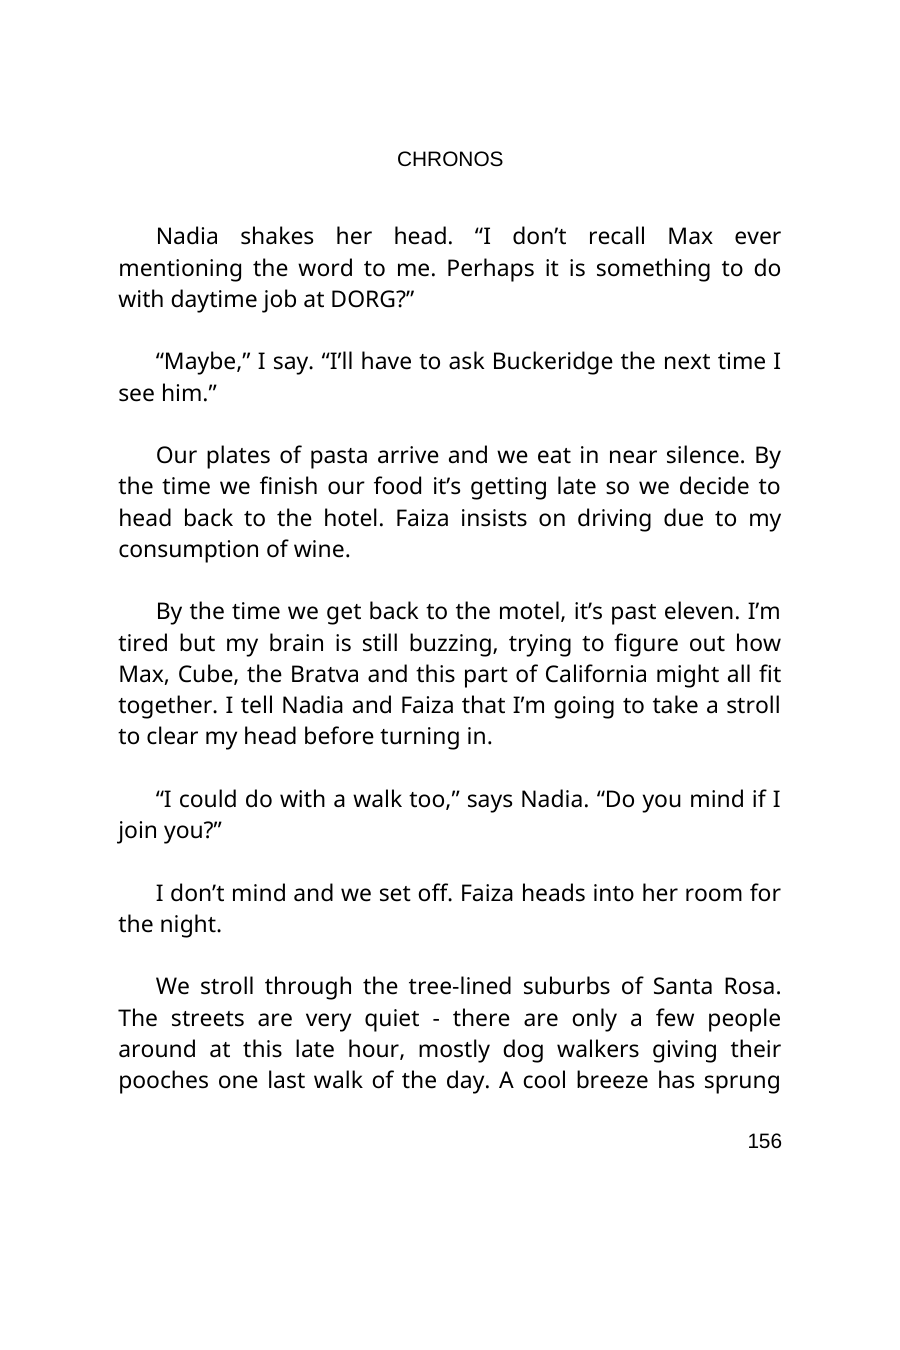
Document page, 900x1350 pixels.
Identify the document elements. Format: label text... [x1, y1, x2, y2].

text “I could do with a walk too,” says Nadia. “Do you mind if I join you?” [118, 783, 782, 845]
text I don’t mind and we set off. Faiza heads into her room for the night. [118, 876, 782, 939]
text We stroll through the tree-lined suburbs of Santa Rosa. The streets are very quiet - there are only a few people around at this late hour, mostly dog walkers giving their pooches one last walk of the day. A cool breeze has sprung [118, 970, 782, 1095]
text “Maybe,” I say. “I’ll have to ask Buckeridge the next time I see him.” [118, 345, 782, 408]
text By the time we get back to the motel, it’s past eleven. I’m tired but my brain is still buzzing, trying to figure out how Max, Cube, the Bratva and this part of California might all fit together. I tell Nadia and Faiza that I’m going to take a stroll to clear my head before turning in. [118, 595, 782, 751]
text Our plates of pasta arrive and we eat in near silence. By the time we finish our food it’s getting late so we decide to head back to the hotel. Faiza insists on driving due to my consumption of wine. [118, 439, 782, 564]
text Nadia shakes her head. “I don’t recall Max ever mentioning the word to me. Perhaps it is something to do with daytime job at DORG?” [118, 220, 782, 314]
